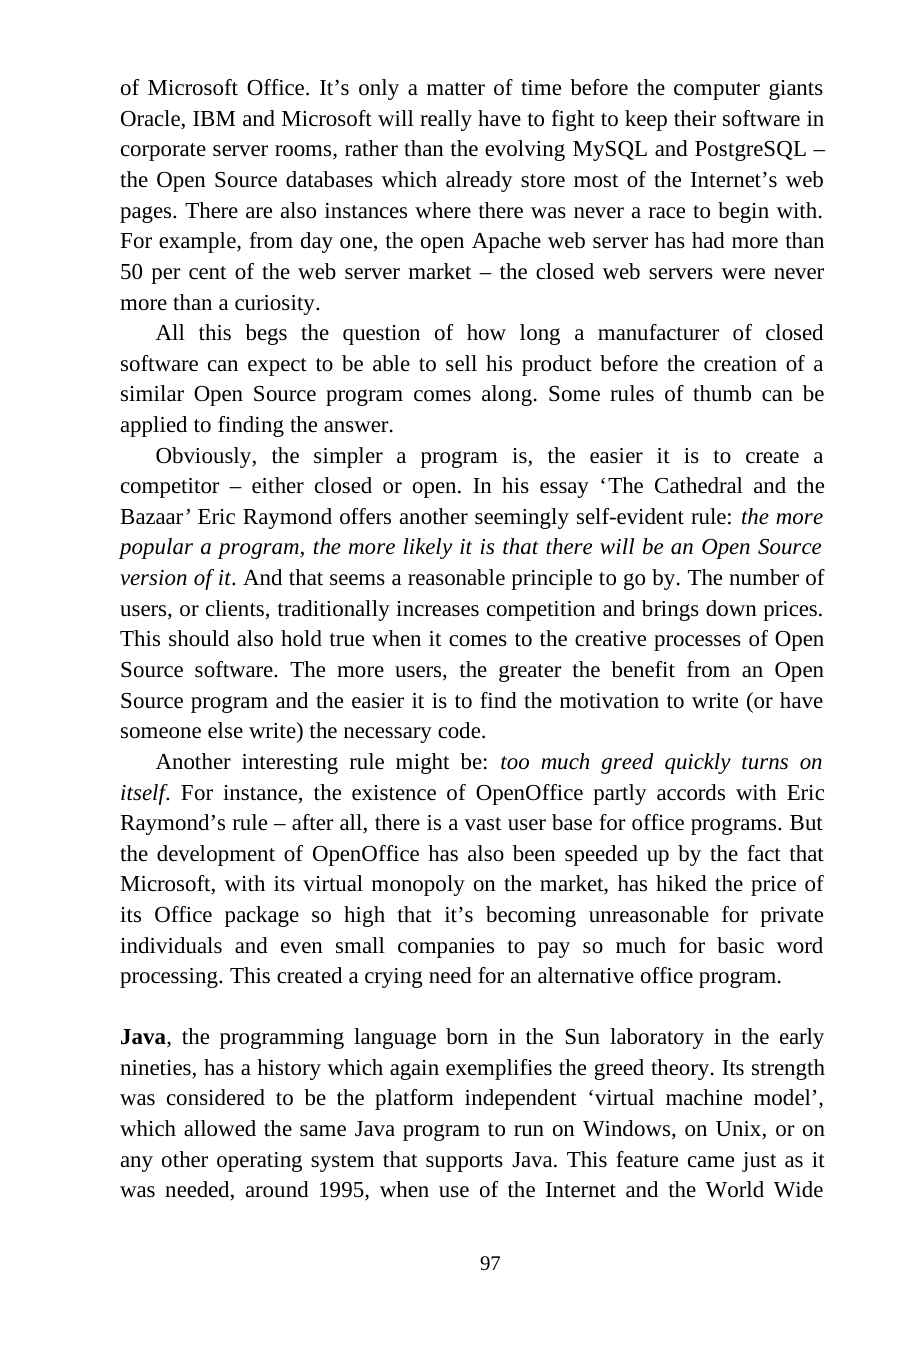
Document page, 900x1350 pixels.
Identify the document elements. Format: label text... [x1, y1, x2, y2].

text Java, the programming language born in the Sun laboratory in the early nineties, has a history which again exemplifies the greed theory. Its strength was considered to be the platform independent ‘virtual machine model’, which allowed the same Java program to run on Windows, on Unix, or on any other operating system that supports Java. This feature came just as it was needed, around 1995, when use of the Internet and the World Wide [120, 1024, 825, 1203]
text of Microsoft Office. It’s only a matter of time before the computer giants Oracle, IBM and Microsoft will really have to fight to keep their software in corporate server rooms, rather than the evolving MySQL and PostgreSQL – the Open Source databases which already store most of the Internet’s web pages. There are also instances where there was never a race to begin with. For example, from day one, the open Apache web server has had more than 50 per cent of the web server market – the closed web servers were never more than a curiosity. [120, 75, 825, 315]
text Another interesting rule might be: too much greed quickly turns on itself. For instance, the existence of OpenOffice partly accords with Eric Raymond’s rule – after all, there is a vast user base for office programs. But the development of OpenOffice has also been speeded up by the fact that Microsoft, with its virtual monopoly on the market, has hiked the price of its Office package so high that it’s becoming unreasonable for private individuals and even small companies to pay so much for basic word processing. This created a crying need for an alternative office program. [120, 749, 825, 989]
text Obviously, the simpler a program is, the easier it is to create a competitor – either closed or open. In his essay ‘The Cathedral and the Bazaar’ Eric Raymond offers another seemingly self-evident rule: the more popular a program, the more likely it is that there will be an Open Source version of it. And that seems a reasonable principle to go by. The number of users, or clients, traditionally increases competition and brings down prices. This should also hold true when it comes to the creative processes of Open Source software. The more users, the greater the benefit from an Open Source program and the easier it is to find the motivation to write (or have someone else write) the necessary code. [120, 442, 825, 744]
text All this begs the question of how long a manufacturer of closed software can expect to be able to sell his product before the creation of a similar Open Source program comes along. Some rules of thumb can be applied to finding the answer. [120, 320, 825, 437]
